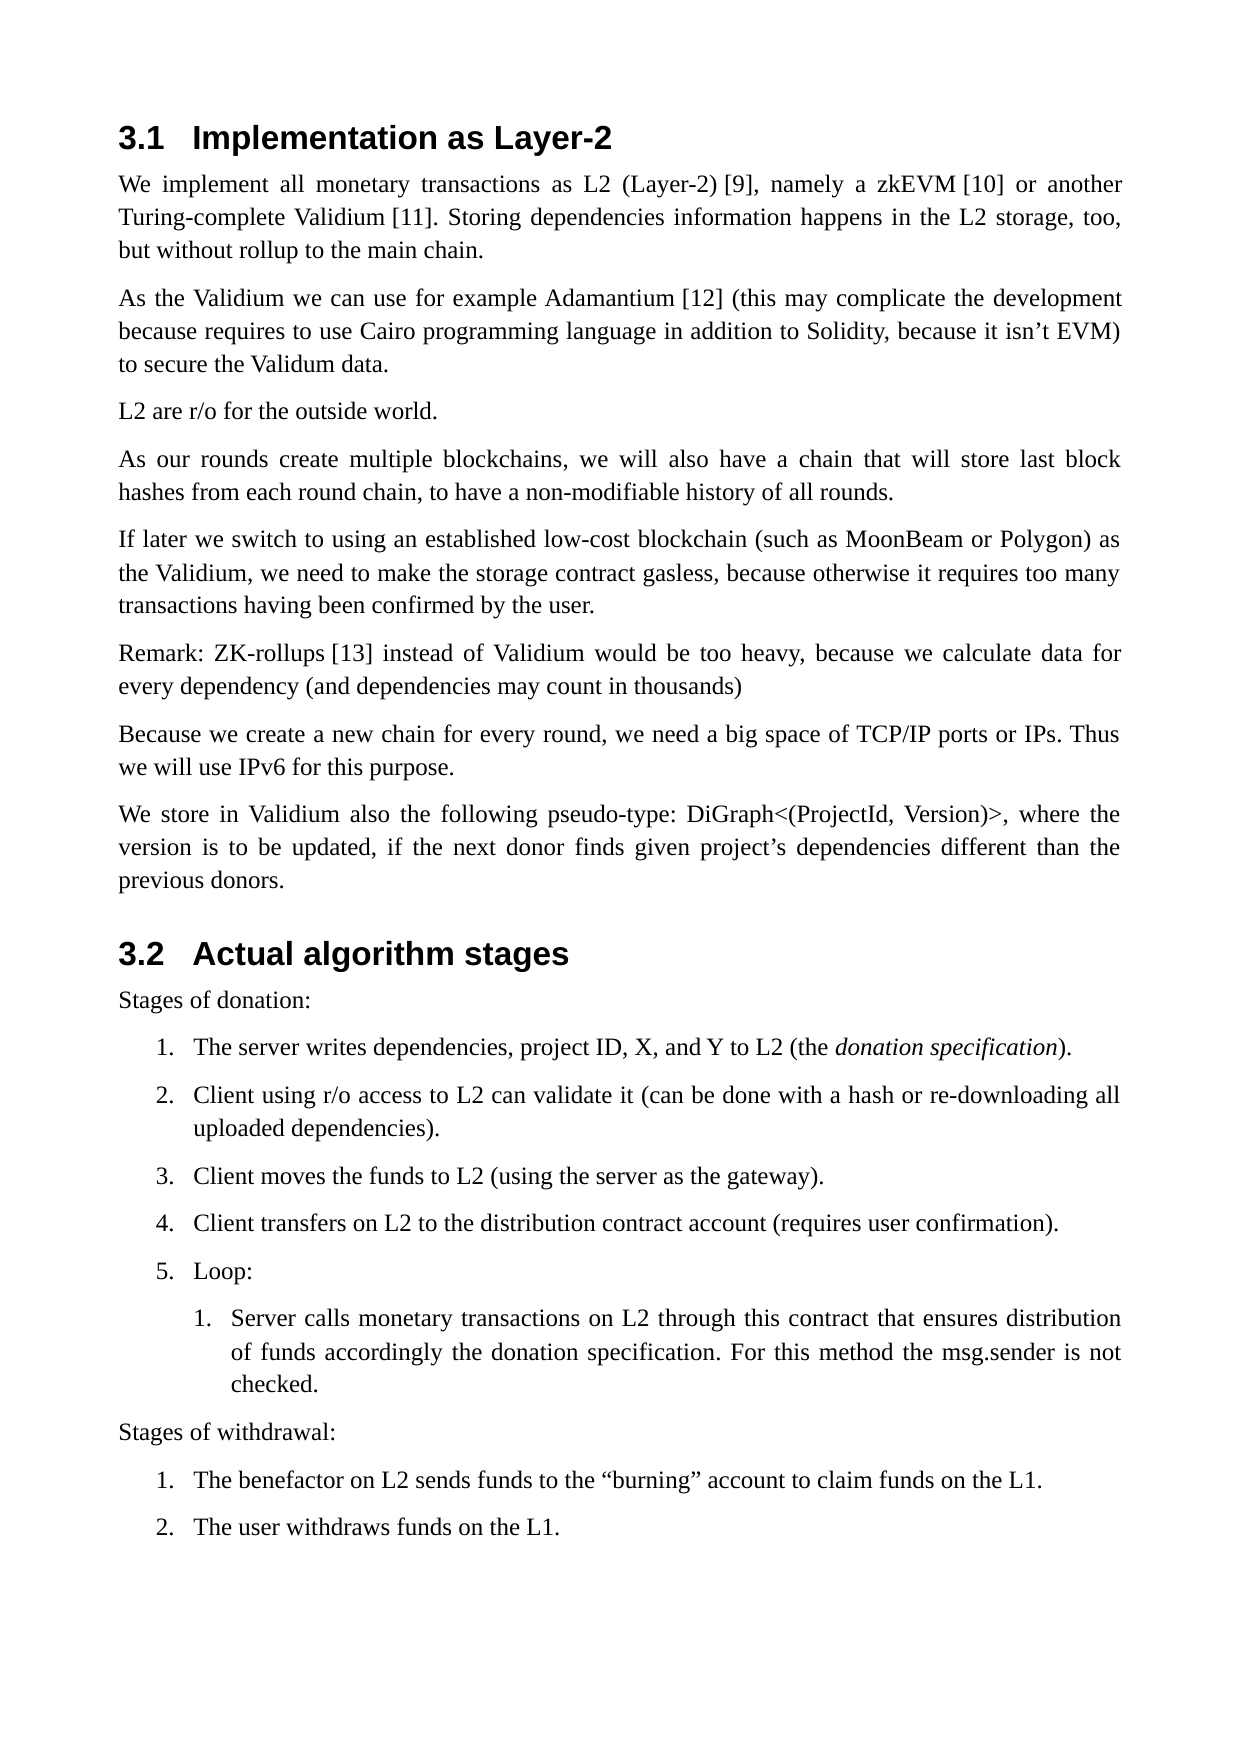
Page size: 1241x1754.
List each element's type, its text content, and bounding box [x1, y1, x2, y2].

text Because we create a new chain for every round, we need a big space of TCP/IP ports or IPs. Thus we will use IPv6 for this purpose. [118, 719, 1122, 781]
list Client using r/o access to L2 can validate it (can be done with a hash or re-downloading all uploaded dependencies). [156, 1080, 1122, 1142]
list The user withdraws funds on the L1. [156, 1512, 1122, 1541]
text As the Validium we can use for example Adamantium [11] (this may complicate the development because requires to use Cairo programming language in addition to Solidity, because it isn’t EVM) to secure the Validum data. [118, 283, 1122, 377]
text We store in Validium also the following pseudo-type: DiGraph<(ProjectId, Version)>, where the version is to be updated, if the next donor finds given project’s dependencies different than the previous donors. [118, 799, 1122, 894]
text As our rounds create multiple blockchains, we will also have a chain that will store last block hashes from each round chain, to have a non-modifiable history of all rounds. [118, 444, 1122, 506]
list Loop: [156, 1256, 1122, 1285]
subtitle Actual algorithm stages [118, 934, 1122, 972]
text Stages of withdrawal: [118, 1417, 1122, 1446]
list The benefactor on L2 sends funds to the “burning” account to claim funds on the L1. [156, 1465, 1122, 1493]
text Stages of donation: [118, 985, 1122, 1014]
text Remark: ZK-rollups [13] instead of Validium would be too heavy, because we calculate data for every dependency (and dependencies may count in thousands) [118, 638, 1122, 700]
list Client transfers on L2 to the distribution contract account (requires user confirmation). [156, 1208, 1122, 1237]
text If later we switch to using an established low-cost blockchain (such as MoonBeam or Polygon) as the Validium, we need to make the storage contract gasless, because otherwise it requires too many transactions having been confirmed by the user. [118, 524, 1122, 619]
list Server calls monetary transactions on L2 through this contract that ensures distribution of funds accordingly the donation specification. For this method the msg.sender is not checked. [193, 1303, 1122, 1398]
text We implement all monetary transactions as L2 (Layer-2) [9], namely a zkEVM [10] or another Turing-complete Validium [11]. Storing dependencies information happens in the L2 storage, too, but without rollup to the main chain. [118, 169, 1122, 264]
list The server writes dependencies, project ID, X, and Y to L2 (the donation specification). [156, 1032, 1122, 1061]
text L2 are r/o for the outside world. [118, 396, 1122, 425]
list Client moves the funds to L2 (using the server as the gateway). [156, 1161, 1122, 1189]
subtitle Implementation as Layer-2 [118, 118, 1122, 157]
